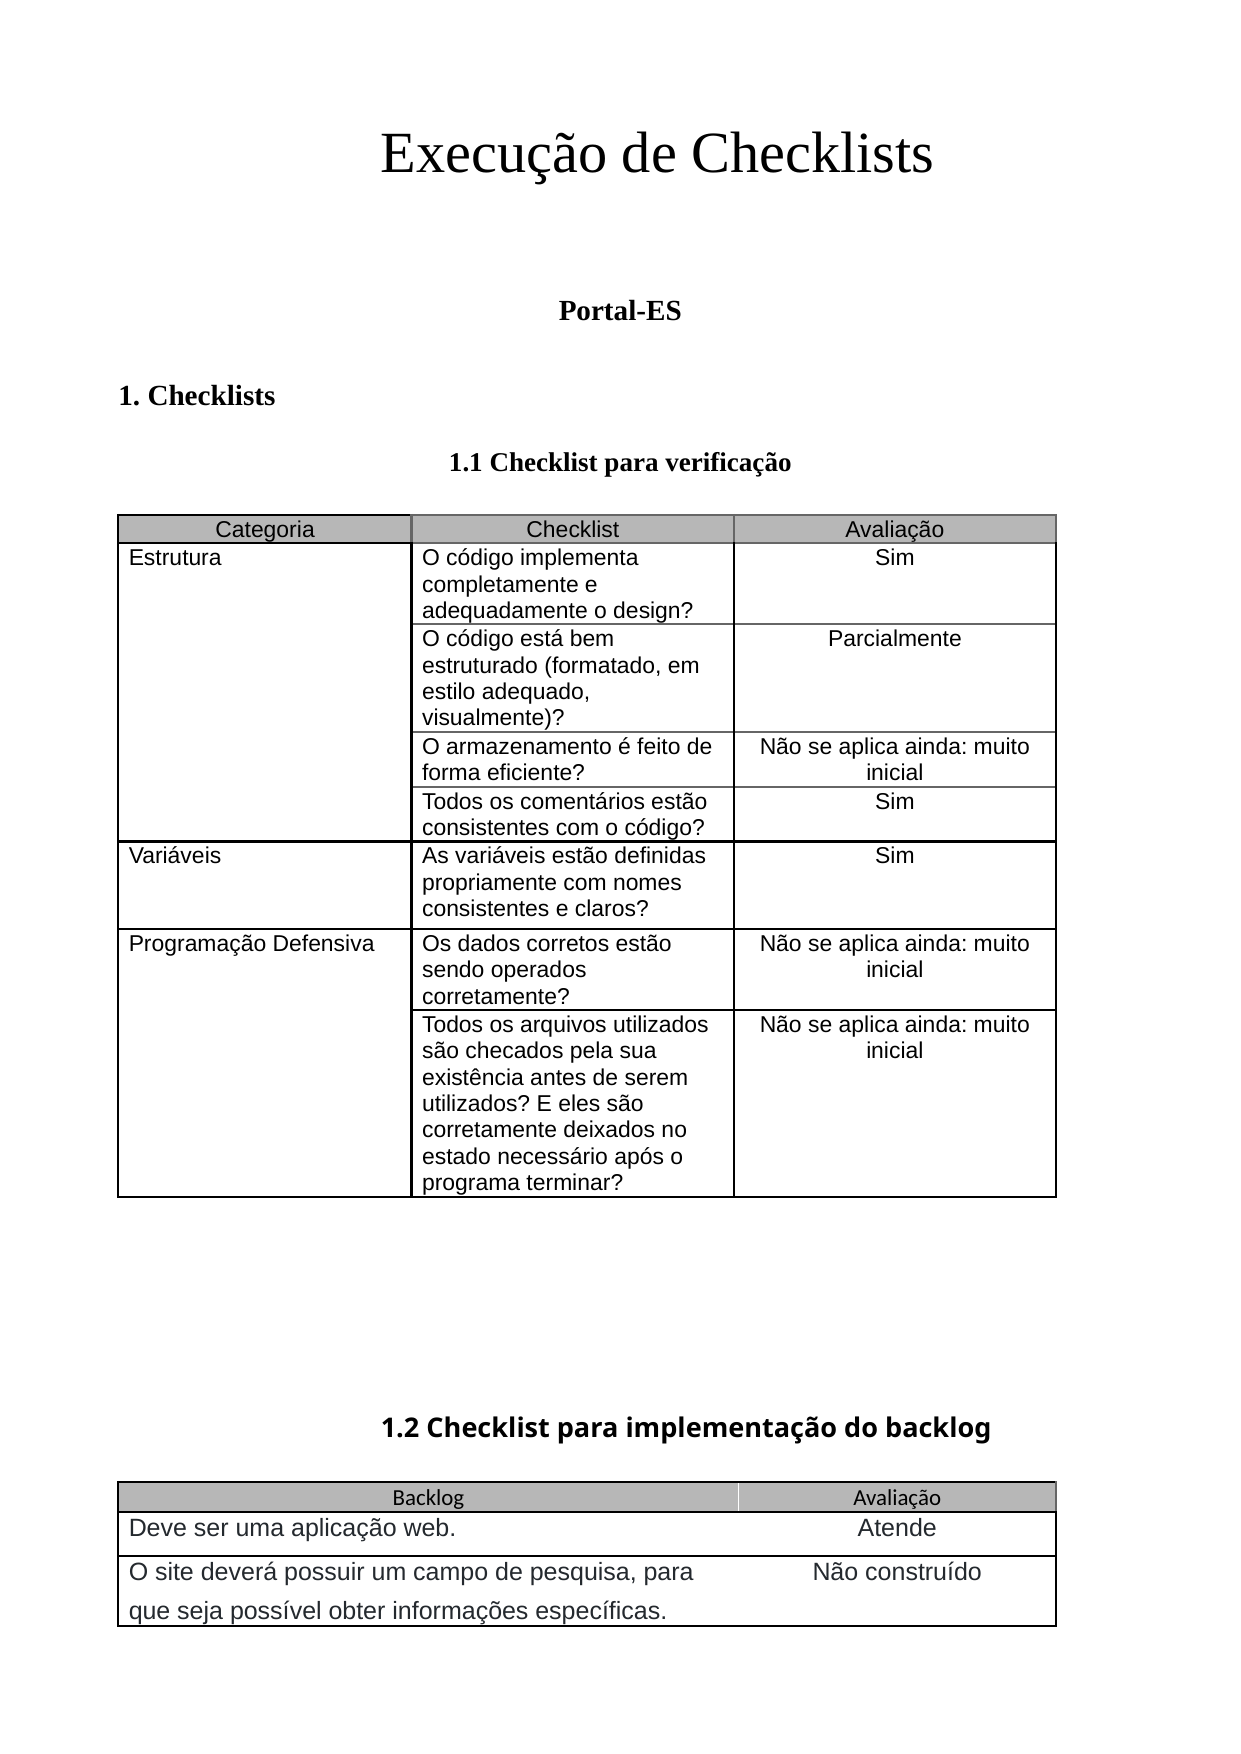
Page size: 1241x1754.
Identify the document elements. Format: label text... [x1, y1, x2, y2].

table_cell Não se aplica ainda: muito inicial [735, 733, 1055, 786]
table_cell O armazenamento é feito de forma eficiente? [413, 733, 733, 786]
text Execução de Checklists [118, 118, 1122, 185]
list 1. Checklists [118, 378, 1122, 412]
table_header Backlog [119, 1483, 738, 1511]
table_header Avaliação [735, 516, 1055, 542]
table_cell Os dados corretos estão sendo operados corretamente? [413, 930, 733, 1009]
table_cell Não se aplica ainda: muito inicial [735, 930, 1055, 1009]
table_header Categoria [119, 516, 410, 542]
table_cell O código está bem estruturado (formatado, em estilo adequado, visualmente)? [413, 625, 733, 731]
table_cell Deve ser uma aplicação web. [119, 1513, 738, 1554]
text Portal-ES [118, 293, 1122, 327]
table_cell As variáveis estão definidas propriamente com nomes consistentes e claros? [413, 843, 733, 928]
table_cell Sim [735, 788, 1055, 840]
table_cell Todos os arquivos utilizados são checados pela sua existência antes de serem utilizados? E eles são corretamente deixados no estado necessário após o programa terminar? [413, 1011, 733, 1196]
table_cell O site deverá possuir um campo de pesquisa, para que seja possível obter informações específicas. [119, 1557, 738, 1625]
table_cell Atende [739, 1513, 1055, 1554]
table_cell Programação Defensiva [119, 930, 410, 1196]
table_header Checklist [413, 516, 733, 542]
table_cell Sim [735, 544, 1055, 623]
table_cell Estrutura [119, 544, 410, 840]
table_cell O código implementa completamente e adequadamente o design? [413, 544, 733, 623]
table_cell Não se aplica ainda: muito inicial [735, 1011, 1055, 1196]
table_cell Variáveis [119, 843, 410, 928]
table_cell Sim [735, 843, 1055, 928]
list 1.2 Checklist para implementação do backlog [343, 1408, 1122, 1445]
table_cell Não construído [739, 1557, 1055, 1625]
table_cell Todos os comentários estão consistentes com o código? [413, 788, 733, 840]
list 1.1 Checklist para verificação [118, 446, 1122, 477]
table_header Avaliação [739, 1483, 1055, 1511]
table_cell Parcialmente [735, 625, 1055, 731]
